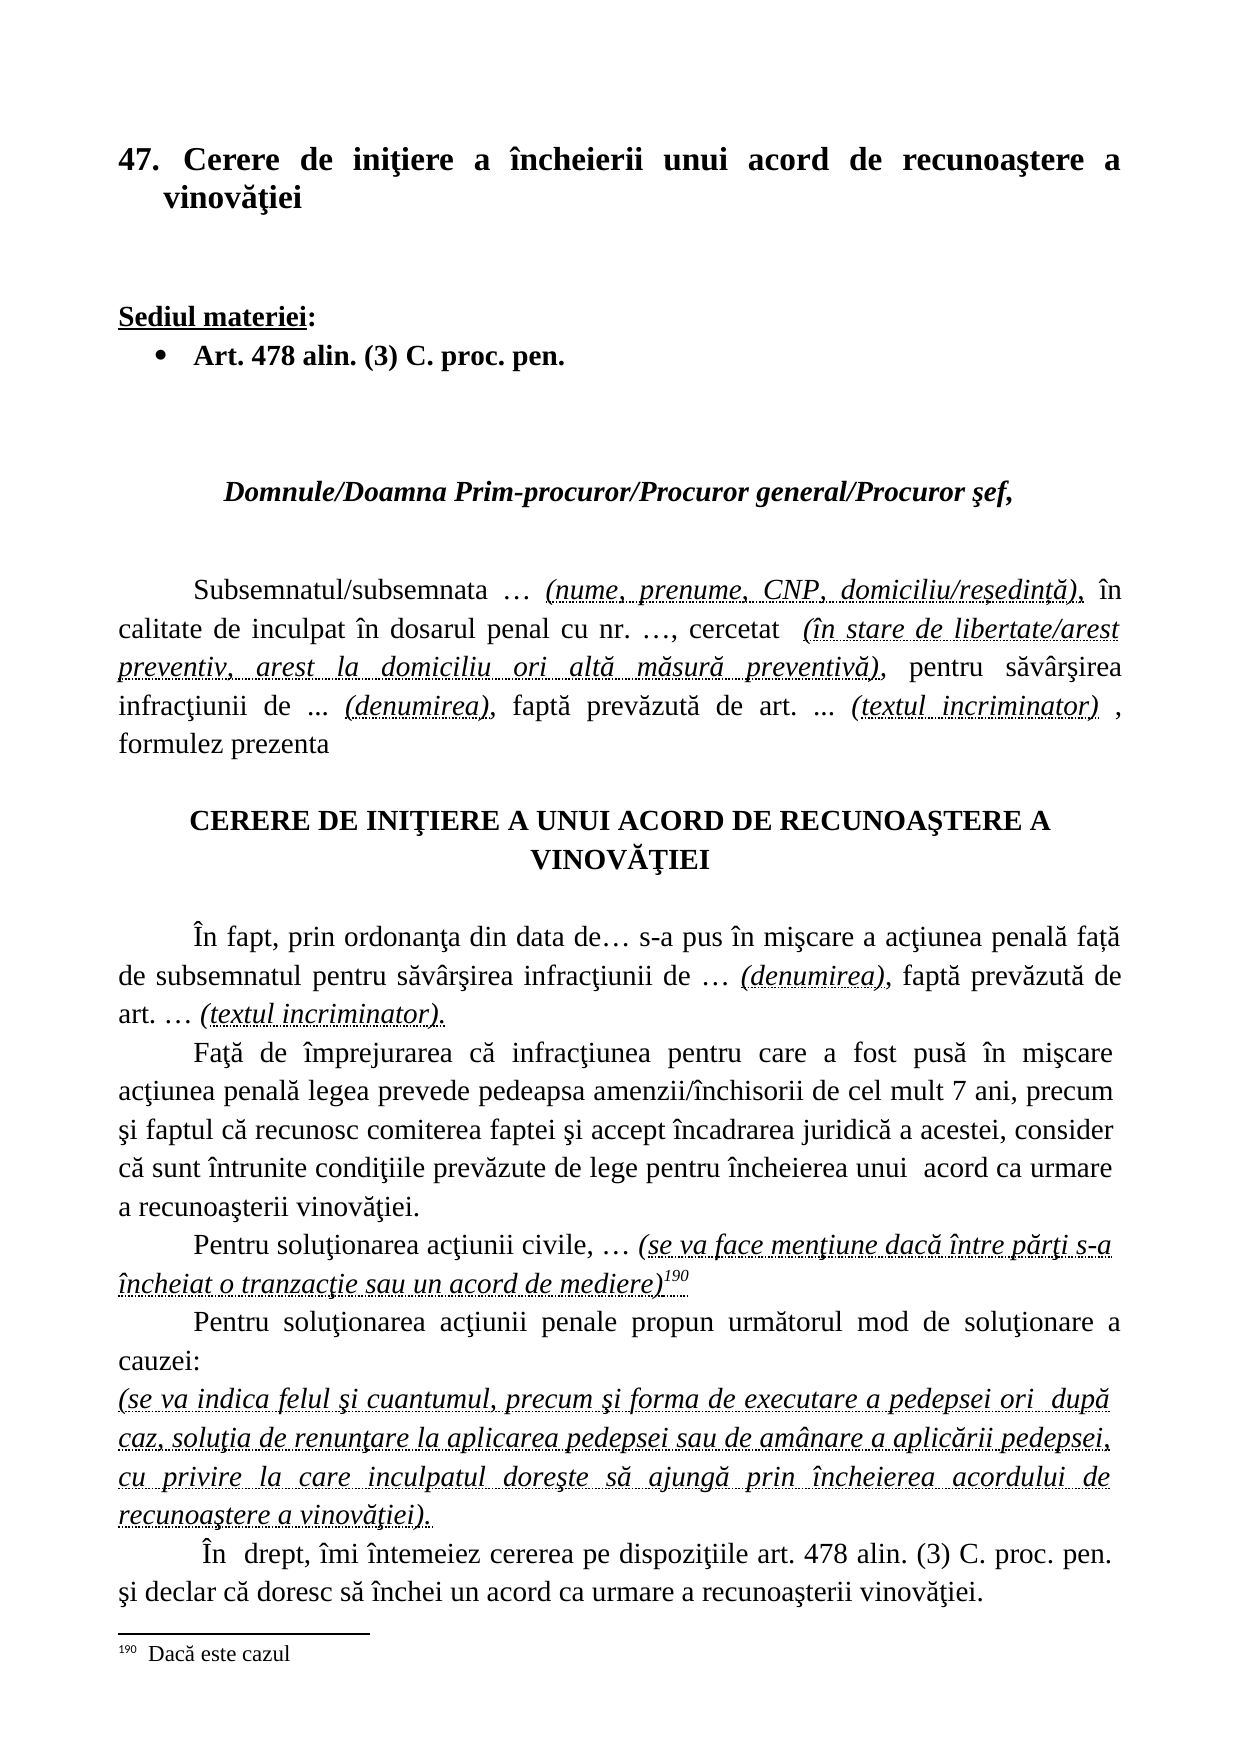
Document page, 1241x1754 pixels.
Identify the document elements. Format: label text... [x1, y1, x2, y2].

list Art. 478 alin. (3) C. proc. pen. [156, 338, 1122, 371]
text În fapt, prin ordonanţa din data de… s-a pus în mişcare a acţiunea penală față de subsemnatul pentru săvârşirea infracţiunii de … (denumirea), faptă prevăzută de art. … (textul incriminator). [118, 919, 1122, 1030]
text Sediul materiei: [118, 299, 1122, 333]
text (se va indica felul şi cuantumul, precum şi forma de executare a pedepsei ori după caz, soluţia de renunţare la aplicarea pedepsei sau de amânare a aplicării pedepsei, cu privire la care inculpatul doreşte să ajungă prin încheierea acordului de recunoaştere a vinovăţiei). [118, 1382, 1114, 1531]
text Subsemnatul/subsemnata … (nume, prenume, CNP, domiciliu/reședință), în calitate de inculpat în dosarul penal cu nr. …, cercetat (în stare de libertate/arest preventiv, arest la domiciliu ori altă măsură preventivă), pentru săvârşirea infracţiunii de ... (denumirea), faptă prevăzută de art. ... (textul incriminator) , formulez prezenta [118, 572, 1122, 760]
text Dacă este cazul [118, 1640, 1122, 1667]
text Domnule/Doamna Prim-procuror/Procuror general/Procuror şef, [118, 474, 1122, 508]
subtitle 47. Cerere de iniţiere a încheierii unui acord de recunoaştere a vinovăţiei [118, 139, 1122, 216]
text CERERE DE INIŢIERE A UNUI ACORD DE RECUNOAŞTERE A VINOVĂŢIEI [118, 803, 1122, 876]
text Faţă de împrejurarea că infracţiunea pentru care a fost pusă în mişcare acţiunea penală legea prevede pedeapsa amenzii/închisorii de cel mult 7 ani, precum şi faptul că recunosc comiterea faptei şi accept încadrarea juridică a acestei, consider că sunt întrunite condiţiile prevăzute de lege pentru încheierea unui acord ca urmare a recunoaşterii vinovăţiei. [118, 1035, 1114, 1222]
text În drept, îmi întemeiez cererea pe dispoziţiile art. 478 alin. (3) C. proc. pen. şi declar că doresc să închei un acord ca urmare a recunoaşterii vinovăţiei. [118, 1536, 1114, 1608]
text Pentru soluţionarea acţiunii penale propun următorul mod de soluţionare a cauzei: [118, 1304, 1122, 1377]
text Pentru soluţionarea acţiunii civile, … (se va face menţiune dacă între părţi s-a încheiat o tranzacţie sau un acord de mediere) [118, 1227, 1114, 1299]
